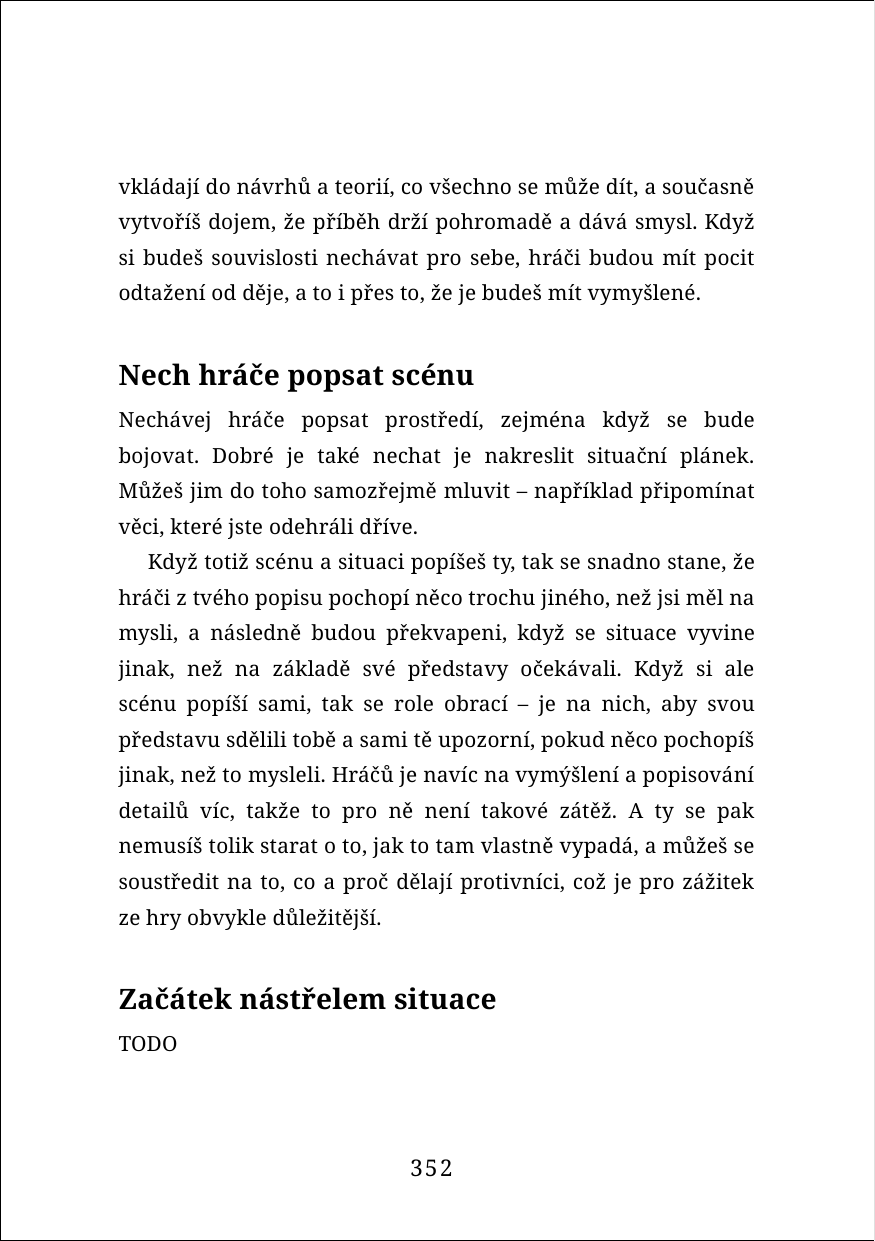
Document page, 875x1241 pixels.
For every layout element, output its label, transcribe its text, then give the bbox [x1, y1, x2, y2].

subtitle Nech hráče popsat scénu [118, 355, 756, 393]
text Nechávej hráče popsat prostředí, zejména když se bude bojovat. Dobré je také nechat je nakreslit situační plánek. Můžeš jim do toho samozřejmě mluvit – například připomínat věci, které jste odehráli dříve. Když totiž scénu a situaci popíšeš ty, tak se snadno stane, že hráči z tvého popisu pochopí něco trochu jiného, než jsi měl na mysli, a následně budou překvapeni, když se situace vyvine jinak, než na základě své představy očekávali. Když si ale scénu popíší sami, tak se role obrací – je na nich, aby svou představu sdělili tobě a sami tě upozorní, pokud něco pochopíš jinak, než to mysleli. Hráčů je navíc na vymýšlení a popisování detailů víc, takže to pro ně není takové zátěž. A ty se pak nemusíš tolik starat o to, jak to tam vlastně vypadá, a můžeš se soustředit na to, co a proč dělají protivníci, což je pro zážitek ze hry obvykle důležitější. [118, 405, 756, 931]
subtitle Začátek nástřelem situace [118, 979, 756, 1018]
text TODO [118, 1029, 756, 1058]
text vkládají do návrhů a teorií, co všechno se může dít, a současně vytvoříš dojem, že příběh drží pohromadě a dává smysl. Když si budeš souvislosti nechávat pro sebe, hráči budou mít pocit odtažení od děje, a to i přes to, že je budeš mít vymyšlené. [118, 172, 756, 307]
